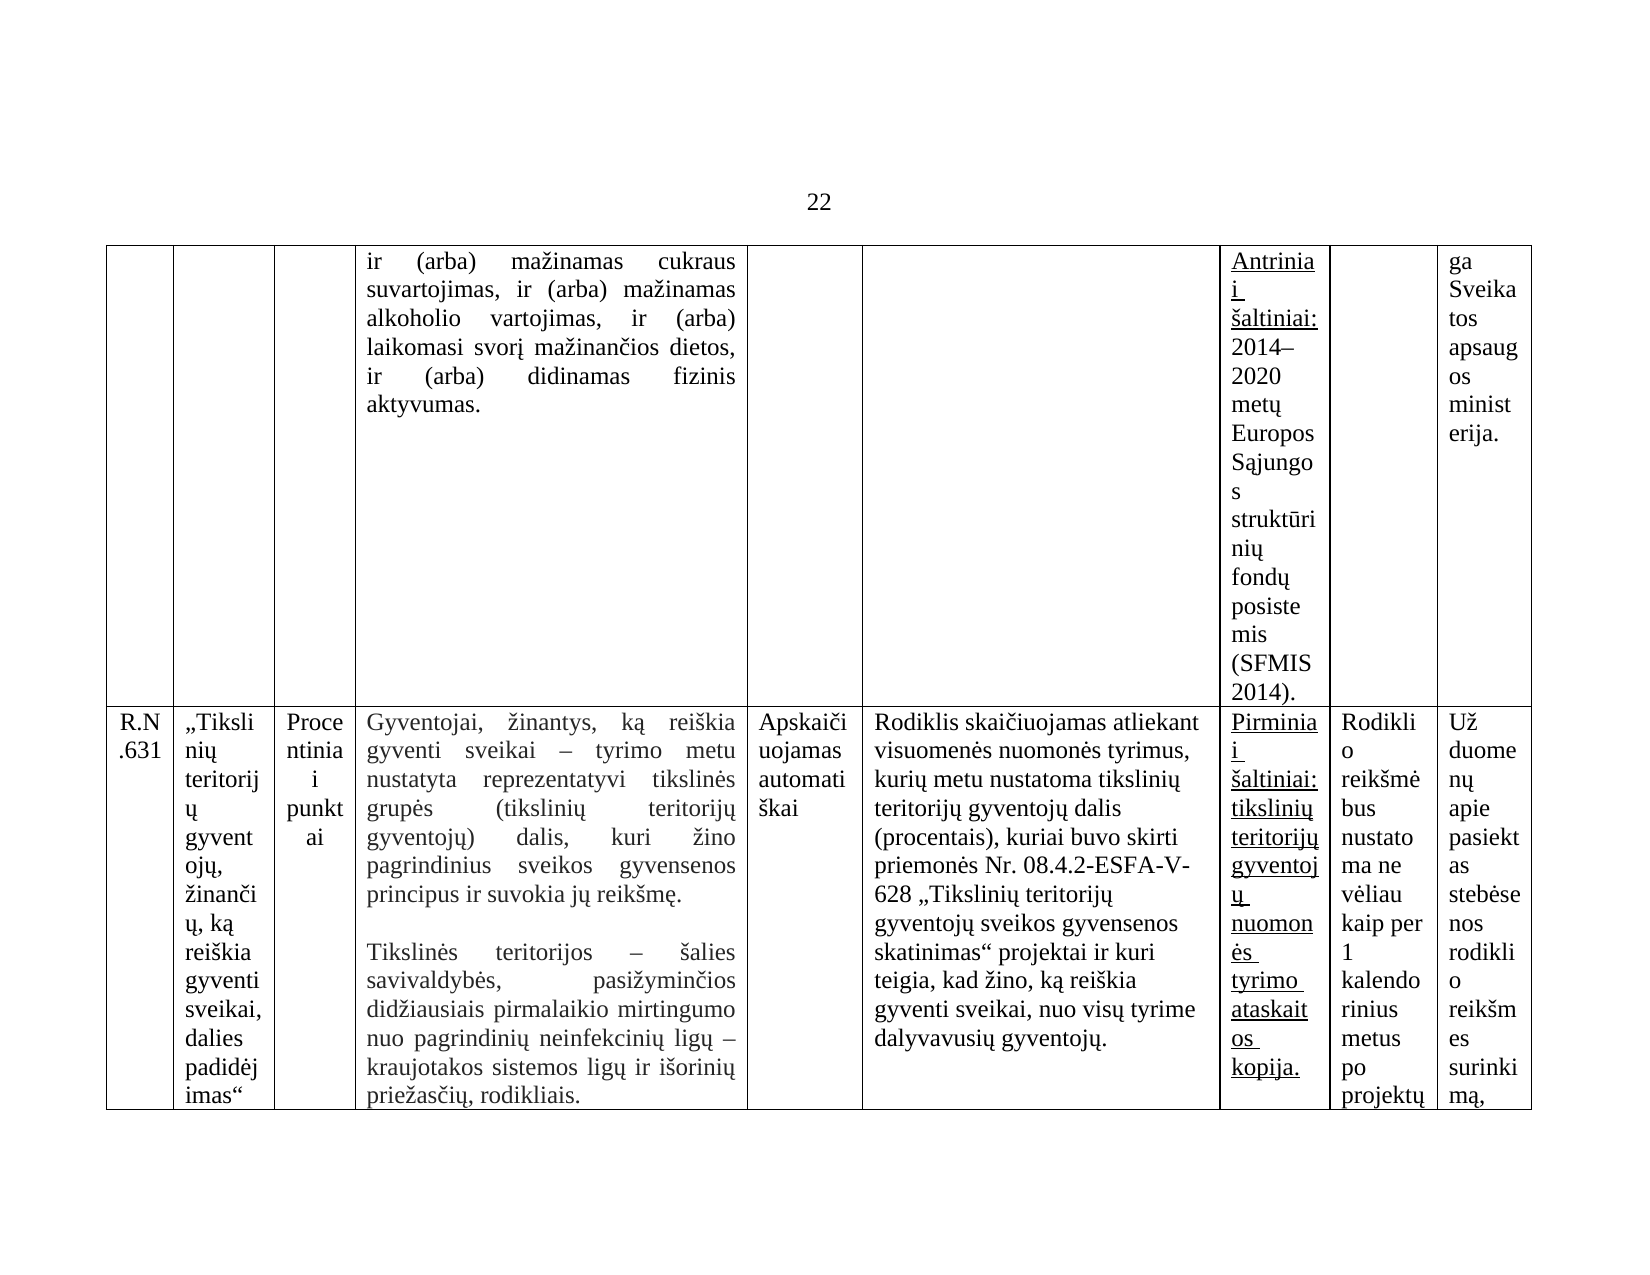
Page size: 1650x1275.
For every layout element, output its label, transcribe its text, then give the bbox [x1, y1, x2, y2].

table_cell Pirminiai šaltiniai: tikslinių teritorijų gyventojų nuomonės tyrimo ataskaitos kopija. [1221, 707, 1329, 1109]
table_cell [107, 246, 173, 706]
table_cell [174, 246, 274, 706]
table_cell Gyventojai, žinantys, ką reiškia gyventi sveikai – tyrimo metu nustatyta reprezentatyvi tikslinės grupės (tikslinių teritorijų gyventojų) dalis, kuri žino pagrindinius sveikos gyvensenos principus ir suvokia jų reikšmę. Tikslinės teritorijos – šalies savivaldybės, pasižyminčios didžiausiais pirmalaikio mirtingumo nuo pagrindinių neinfekcinių ligų –kraujotakos sistemos ligų ir išorinių priežasčių, rodikliais. [356, 707, 747, 1109]
table_cell [748, 246, 862, 706]
table_cell Apskaičiuojamas automatiškai [748, 707, 862, 1109]
table_cell „Tikslinių teritorijų gyventojų, žinančių, ką reiškia gyventi sveikai, dalies padidėjimas“ [174, 707, 274, 1109]
table_cell Už duomenų apie pasiektas stebėsenos rodiklio reikšmes surinkimą, [1438, 707, 1531, 1109]
table_cell Antriniai šaltiniai: 2014–2020 metų Europos Sąjungos struktūrinių fondų posistemis (SFMIS2014). [1221, 246, 1329, 706]
table_cell R.N.631 [107, 707, 173, 1109]
table_cell Procentiniai punktai [275, 707, 355, 1109]
table_cell [275, 246, 355, 706]
table_cell Rodiklis skaičiuojamas atliekant visuomenės nuomonės tyrimus, kurių metu nustatoma tikslinių teritorijų gyventojų dalis (procentais), kuriai buvo skirti priemonės Nr. 08.4.2-ESFA-V-628 „Tikslinių teritorijų gyventojų sveikos gyvensenos skatinimas“ projektai ir kuri teigia, kad žino, ką reiškia gyventi sveikai, nuo visų tyrime dalyvavusių gyventojų. [863, 707, 1219, 1109]
table_cell [1331, 246, 1437, 706]
table_cell Rodiklio reikšmė bus nustatoma ne vėliau kaip per 1 kalendorinius metus po projektų [1331, 707, 1437, 1109]
table_cell ga Sveikatos apsaugos ministerija. [1438, 246, 1531, 706]
table_cell ir (arba) mažinamas cukraus suvartojimas, ir (arba) mažinamas alkoholio vartojimas, ir (arba) laikomasi svorį mažinančios dietos, ir (arba) didinamas fizinis aktyvumas. [356, 246, 747, 706]
table_cell [863, 246, 1219, 706]
